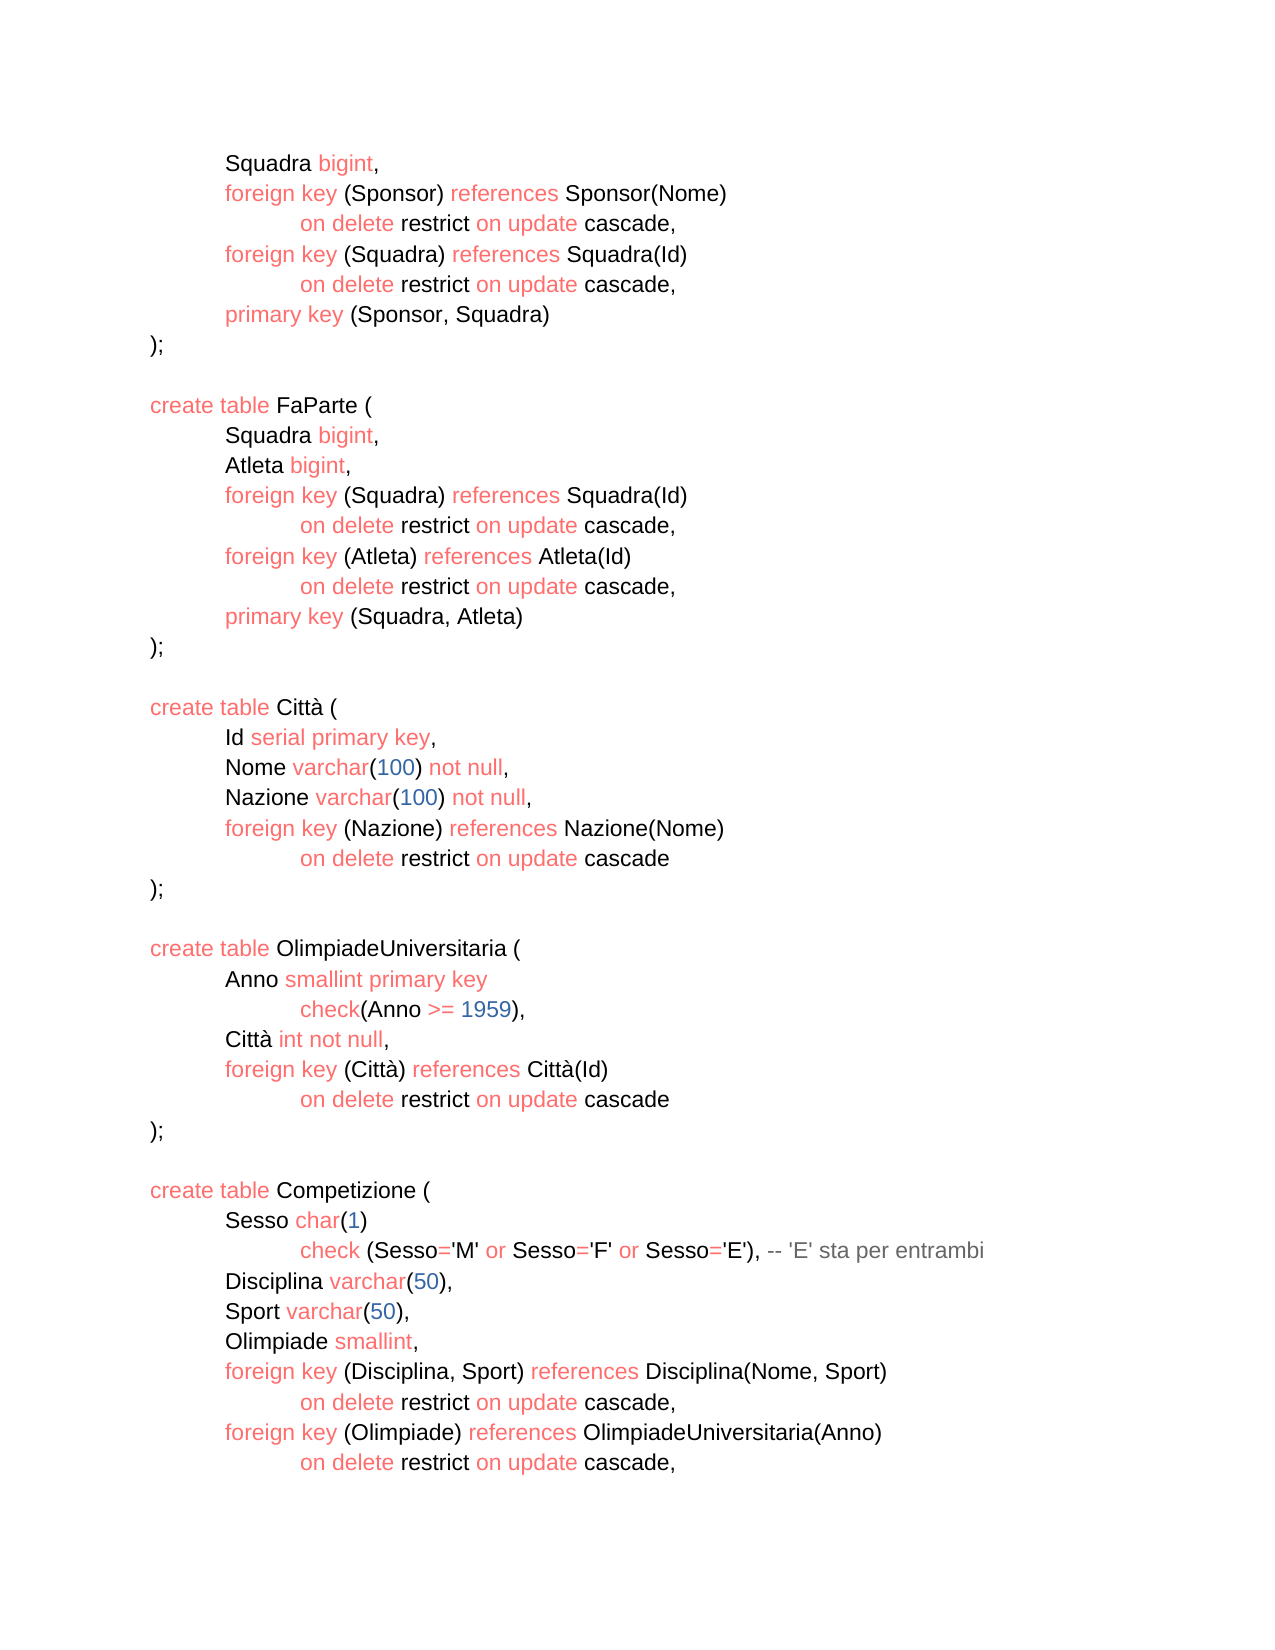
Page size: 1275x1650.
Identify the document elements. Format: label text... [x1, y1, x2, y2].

text Squadra bigint, foreign key (Sponsor) references Sponsor(Nome) on delete restrict on update cascade, foreign key (Squadra) references Squadra(Id) on delete restrict on update cascade, primary key (Sponsor, Squadra) ); create table FaParte ( Squadra bigint, Atleta bigint, foreign key (Squadra) references Squadra(Id) on delete restrict on update cascade, foreign key (Atleta) references Atleta(Id) on delete restrict on update cascade, primary key (Squadra, Atleta) ); create table Città ( Id serial primary key, Nome varchar(100) not null, Nazione varchar(100) not null, foreign key (Nazione) references Nazione(Nome) on delete restrict on update cascade ); create table OlimpiadeUniversitaria ( Anno smallint primary key check(Anno >= 1959), Città int not null, foreign key (Città) references Città(Id) on delete restrict on update cascade ); create table Competizione ( Sesso char(1) check (Sesso='M' or Sesso='F' or Sesso='E'), -- 'E' sta per entrambi Disciplina varchar(50), Sport varchar(50), Olimpiade smallint, foreign key (Disciplina, Sport) references Disciplina(Nome, Sport) on delete restrict on update cascade, foreign key (Olimpiade) references OlimpiadeUniversitaria(Anno) on delete restrict on update cascade, [150, 150, 1125, 1475]
